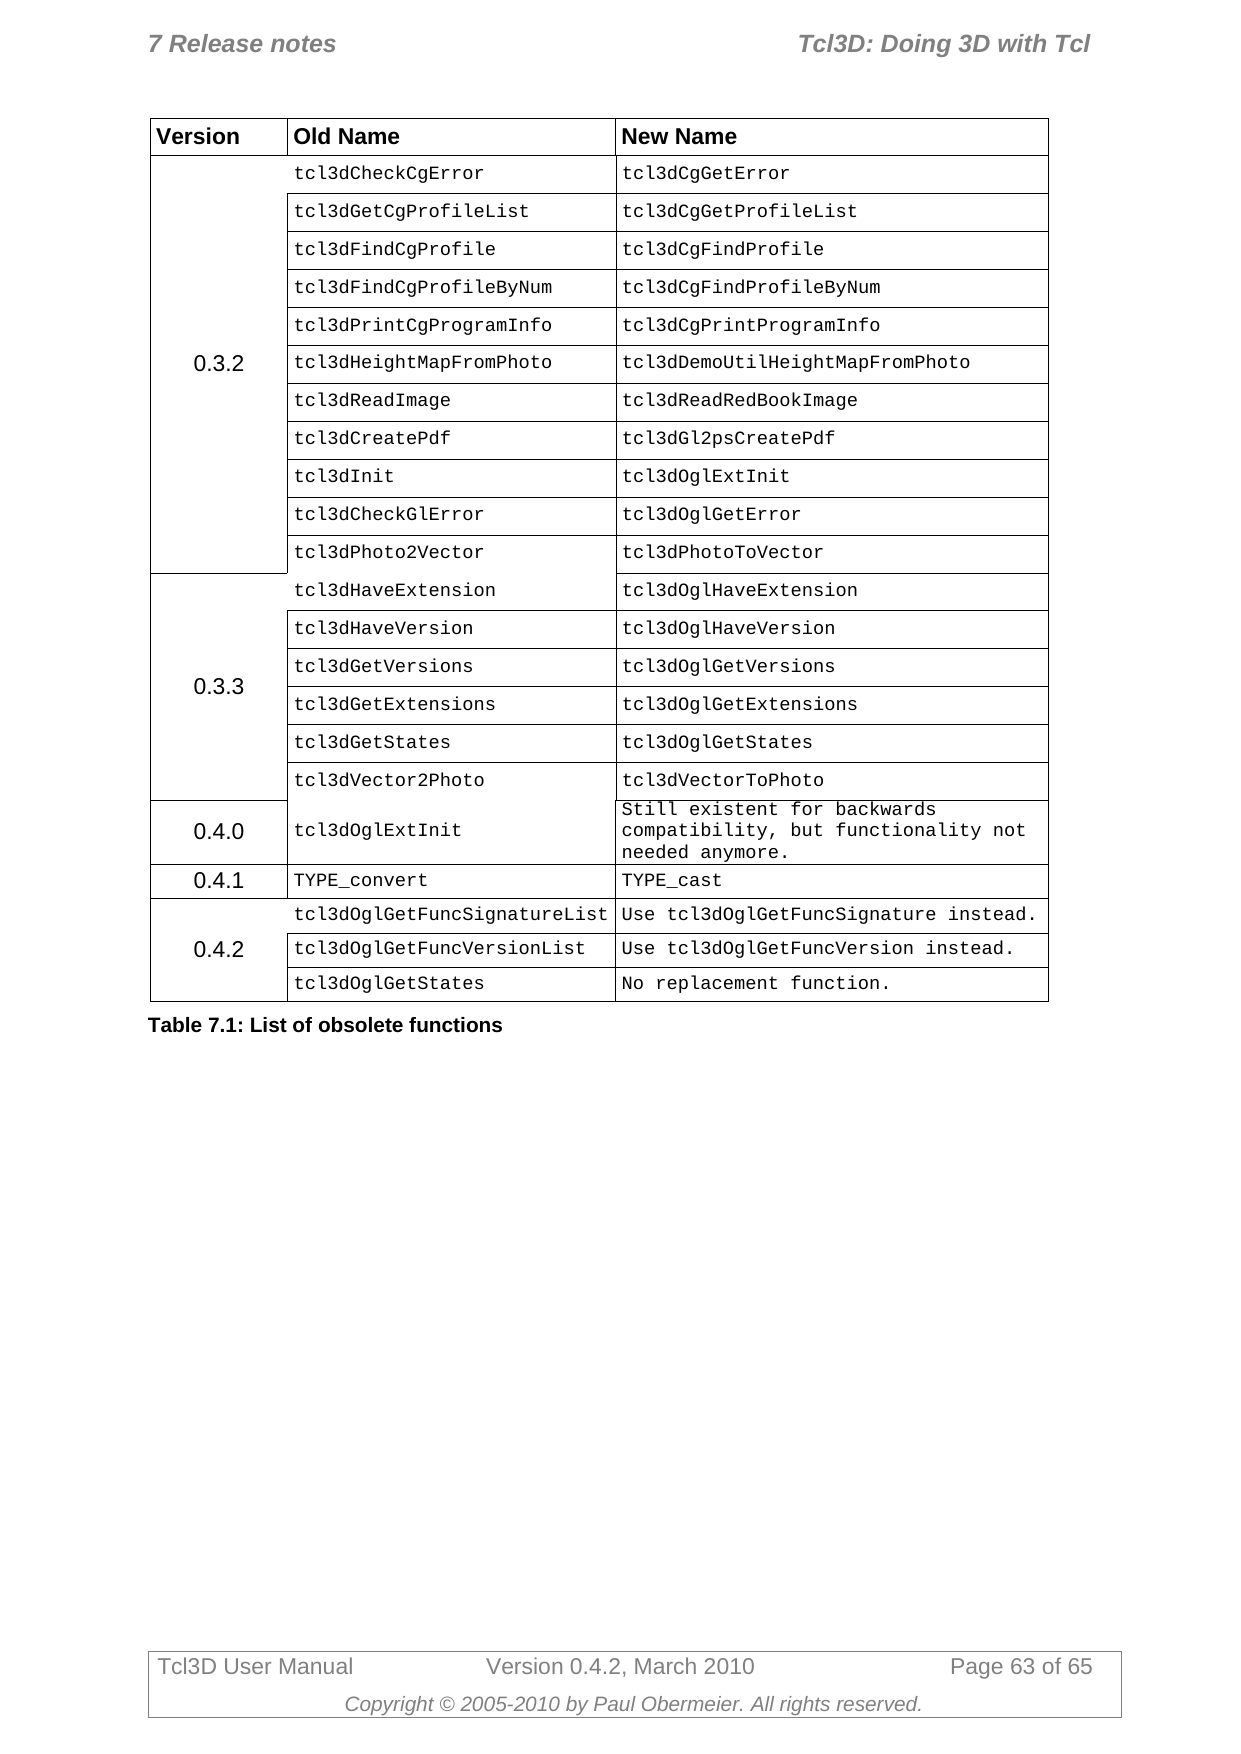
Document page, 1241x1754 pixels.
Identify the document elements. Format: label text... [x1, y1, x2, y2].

table_cell tcl3dGetStates [288, 725, 616, 762]
table_cell tcl3dFindCgProfile [288, 232, 616, 269]
table_cell tcl3dOglHaveVersion [617, 611, 1048, 648]
text Table 7.1: List of obsolete functions [148, 1014, 1122, 1037]
table_cell 0.4.0 [151, 801, 287, 864]
table_cell tcl3dOglGetVersions [617, 649, 1048, 686]
table_cell tcl3dOglGetStates [617, 725, 1048, 762]
table_header tcl3dHaveExtension [287, 573, 616, 610]
table_cell tcl3dOglGetFuncVersionList [288, 934, 615, 967]
table_cell tcl3dOglGetError [617, 498, 1048, 534]
table_cell tcl3dCgGetProfileList [617, 194, 1048, 231]
table_cell tcl3dPhoto2Vector [288, 536, 616, 572]
table_header New Name [616, 119, 1048, 155]
table_cell tcl3dGetExtensions [288, 687, 616, 724]
table_cell 0.3.2 [151, 156, 287, 572]
table_header tcl3dOglGetFuncSignatureList [287, 899, 615, 932]
table_cell tcl3dGetVersions [288, 649, 616, 686]
table_cell tcl3dVectorToPhoto [617, 763, 1048, 800]
table_header Old Name [288, 119, 615, 155]
table_cell No replacement function. [616, 968, 1048, 1001]
table_cell TYPE_convert [288, 865, 615, 898]
table_header Use tcl3dOglGetFuncSignature instead. [616, 899, 1048, 932]
table_header tcl3dOglHaveExtension [617, 574, 1048, 610]
table_cell tcl3dPhotoToVector [617, 536, 1048, 572]
table_cell tcl3dReadRedBookImage [617, 384, 1048, 421]
table_cell tcl3dGl2psCreatePdf [617, 422, 1048, 459]
table_header tcl3dCgGetError [617, 156, 1048, 193]
table_cell tcl3dHeightMapFromPhoto [288, 346, 616, 383]
table_cell tcl3dOglGetStates [288, 968, 615, 1001]
table_cell tcl3dHaveVersion [288, 611, 616, 648]
table_cell tcl3dOglExtInit [617, 460, 1048, 497]
table_cell tcl3dCreatePdf [288, 422, 616, 459]
table_cell TYPE_cast [616, 865, 1048, 898]
table_cell tcl3dReadImage [288, 384, 616, 421]
table_cell 0.4.2 [151, 899, 287, 1001]
table_cell tcl3dOglExtInit [288, 800, 615, 864]
table_cell 0.3.3 [151, 574, 287, 800]
table_cell Still existent for backwards compatibility, but functionality not needed anymore. [616, 801, 1048, 864]
table_cell tcl3dOglGetExtensions [617, 687, 1048, 724]
table_header Version [151, 119, 287, 155]
table_cell 0.4.1 [151, 865, 287, 898]
table_cell tcl3dCgPrintProgramInfo [617, 308, 1048, 345]
table_cell tcl3dGetCgProfileList [288, 194, 616, 231]
table_header tcl3dCheckCgError [287, 156, 616, 193]
table_cell tcl3dCheckGlError [288, 498, 616, 534]
table_cell tcl3dPrintCgProgramInfo [288, 308, 616, 345]
table_cell tcl3dFindCgProfileByNum [288, 270, 616, 307]
table_cell Use tcl3dOglGetFuncVersion instead. [616, 934, 1048, 967]
table_cell tcl3dInit [288, 460, 616, 497]
table_cell tcl3dVector2Photo [288, 763, 616, 800]
table_cell tcl3dCgFindProfileByNum [617, 270, 1048, 307]
table_cell tcl3dDemoUtilHeightMapFromPhoto [617, 346, 1048, 383]
table_cell tcl3dCgFindProfile [617, 232, 1048, 269]
